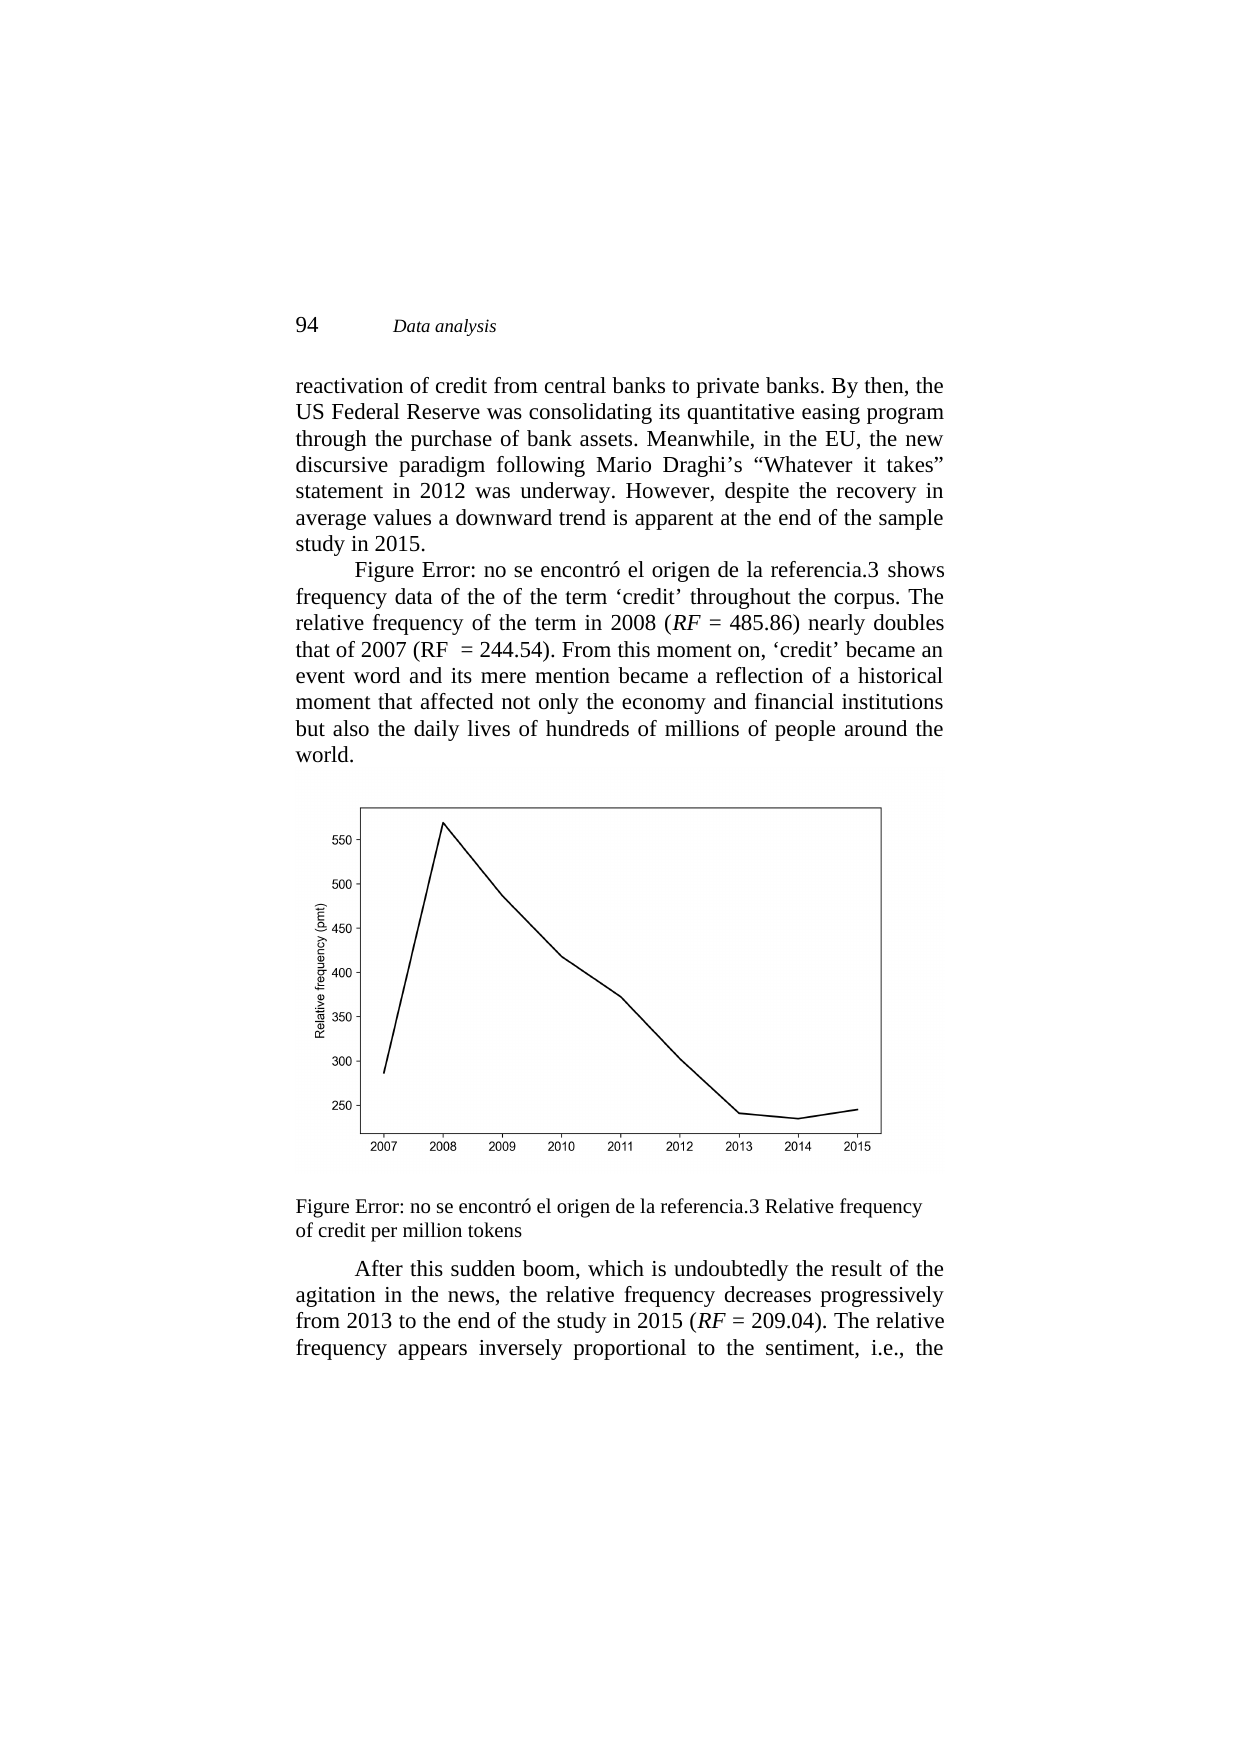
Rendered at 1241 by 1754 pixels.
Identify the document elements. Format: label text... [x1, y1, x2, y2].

text After this sudden boom, which is undoubtedly the result of the agitation in the news, the relative frequency decreases progressively from 2013 to the end of the study in 2015 (RF = 209.04). The relative frequency appears inversely proportional to the sentiment, i.e., the [295, 1255, 945, 1360]
text reactivation of credit from central banks to private banks. By then, the US Federal Reserve was consolidating its quantitative easing program through the purchase of bank assets. Meanwhile, in the EU, the new discursive paradigm following Mario Draghi’s “Whatever it takes” statement in 2012 was underway. However, despite the recovery in average values a downward trend is apparent at the end of the sample study in 2015. [295, 372, 945, 557]
text Figure Error: no se encontró el origen de la referencia.2 shows frequency data of the of the term ‘credit’ throughout the corpus. The relative frequency of the term in 2008 (RF = 485.86) nearly doubles that of 2007 (RF = 244.54). From this moment on, ‘credit’ became an event word and its mere mention became a reflection of a historical moment that affected not only the economy and financial institutions but also the daily lives of hundreds of millions of people around the world. [295, 557, 945, 767]
text Figure Error: no se encontró el origen de la referencia.2 Relative frequency of credit per million tokens [295, 1194, 945, 1242]
picture [295, 767, 946, 1174]
